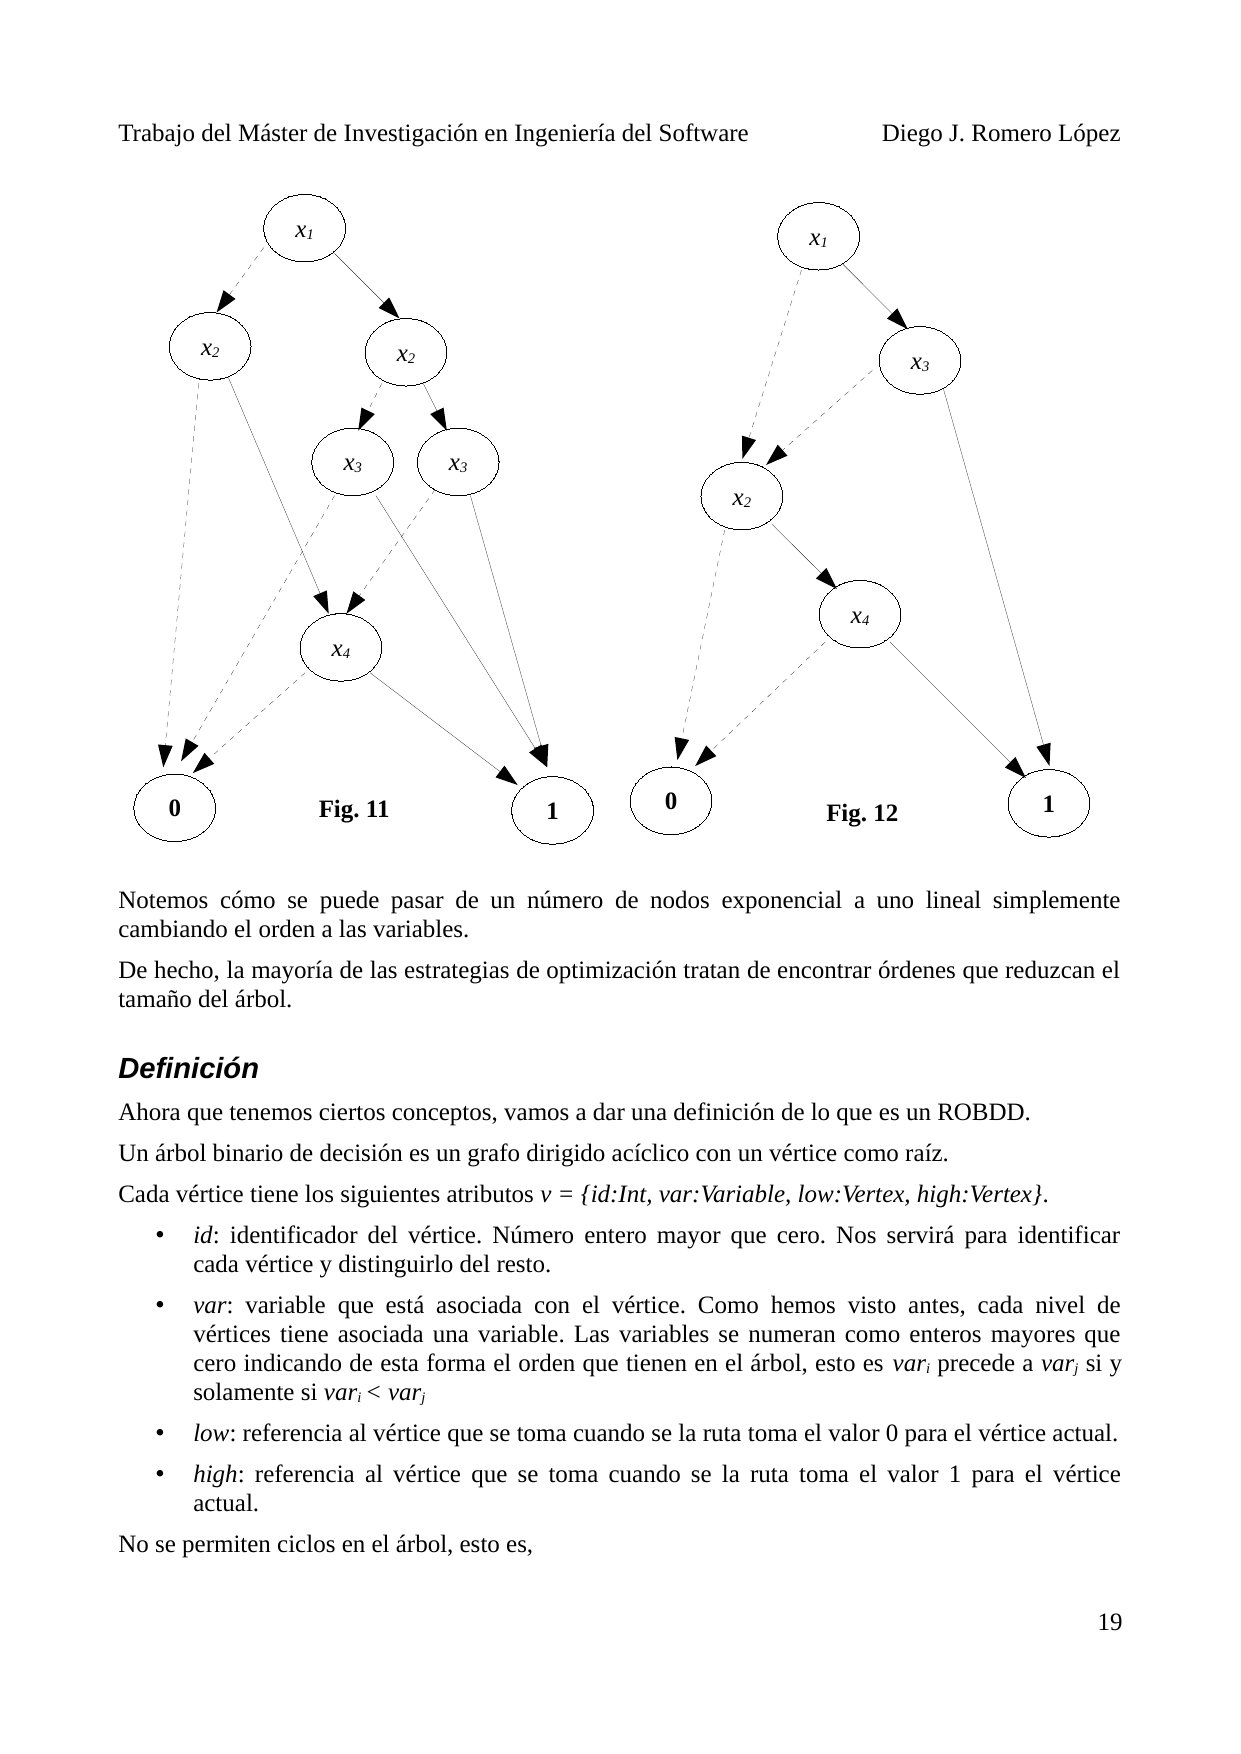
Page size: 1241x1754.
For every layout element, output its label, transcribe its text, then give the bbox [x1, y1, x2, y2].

text Ahora que tenemos ciertos conceptos, vamos a dar una definición de lo que es un ROBDD. [118, 1097, 1122, 1125]
text Cada vértice tiene los siguientes atributos v = {id:Int, var:Variable, low:Vertex, high:Vertex}. [118, 1179, 1122, 1208]
list high: referencia al vértice que se toma cuando se la ruta toma el valor 1 para el vértice actual. [156, 1459, 1122, 1517]
text Un árbol binario de decisión es un grafo dirigido acíclico con un vértice como raíz. [118, 1138, 1122, 1167]
list low: referencia al vértice que se toma cuando se la ruta toma el valor 0 para el vértice actual. [156, 1418, 1122, 1447]
text Notemos cómo se puede pasar de un número de nodos exponencial a uno lineal simplemente cambiando el orden a las variables. [118, 886, 1122, 943]
list var: variable que está asociada con el vértice. Como hemos visto antes, cada nivel de vértices tiene asociada una variable. Las variables se numeran como enteros mayores que cero indicando de esta forma el orden que tienen en el árbol, esto es vari precede a varj si y solamente si vari < varj [156, 1290, 1122, 1405]
subtitle Definición [118, 1051, 1122, 1084]
text No se permiten ciclos en el árbol, esto es, [118, 1529, 1122, 1558]
text De hecho, la mayoría de las estrategias de optimización tratan de encontrar órdenes que reduzcan el tamaño del árbol. [118, 956, 1122, 1013]
list id: identificador del vértice. Número entero mayor que cero. Nos servirá para identificar cada vértice y distinguirlo del resto. [156, 1220, 1122, 1278]
